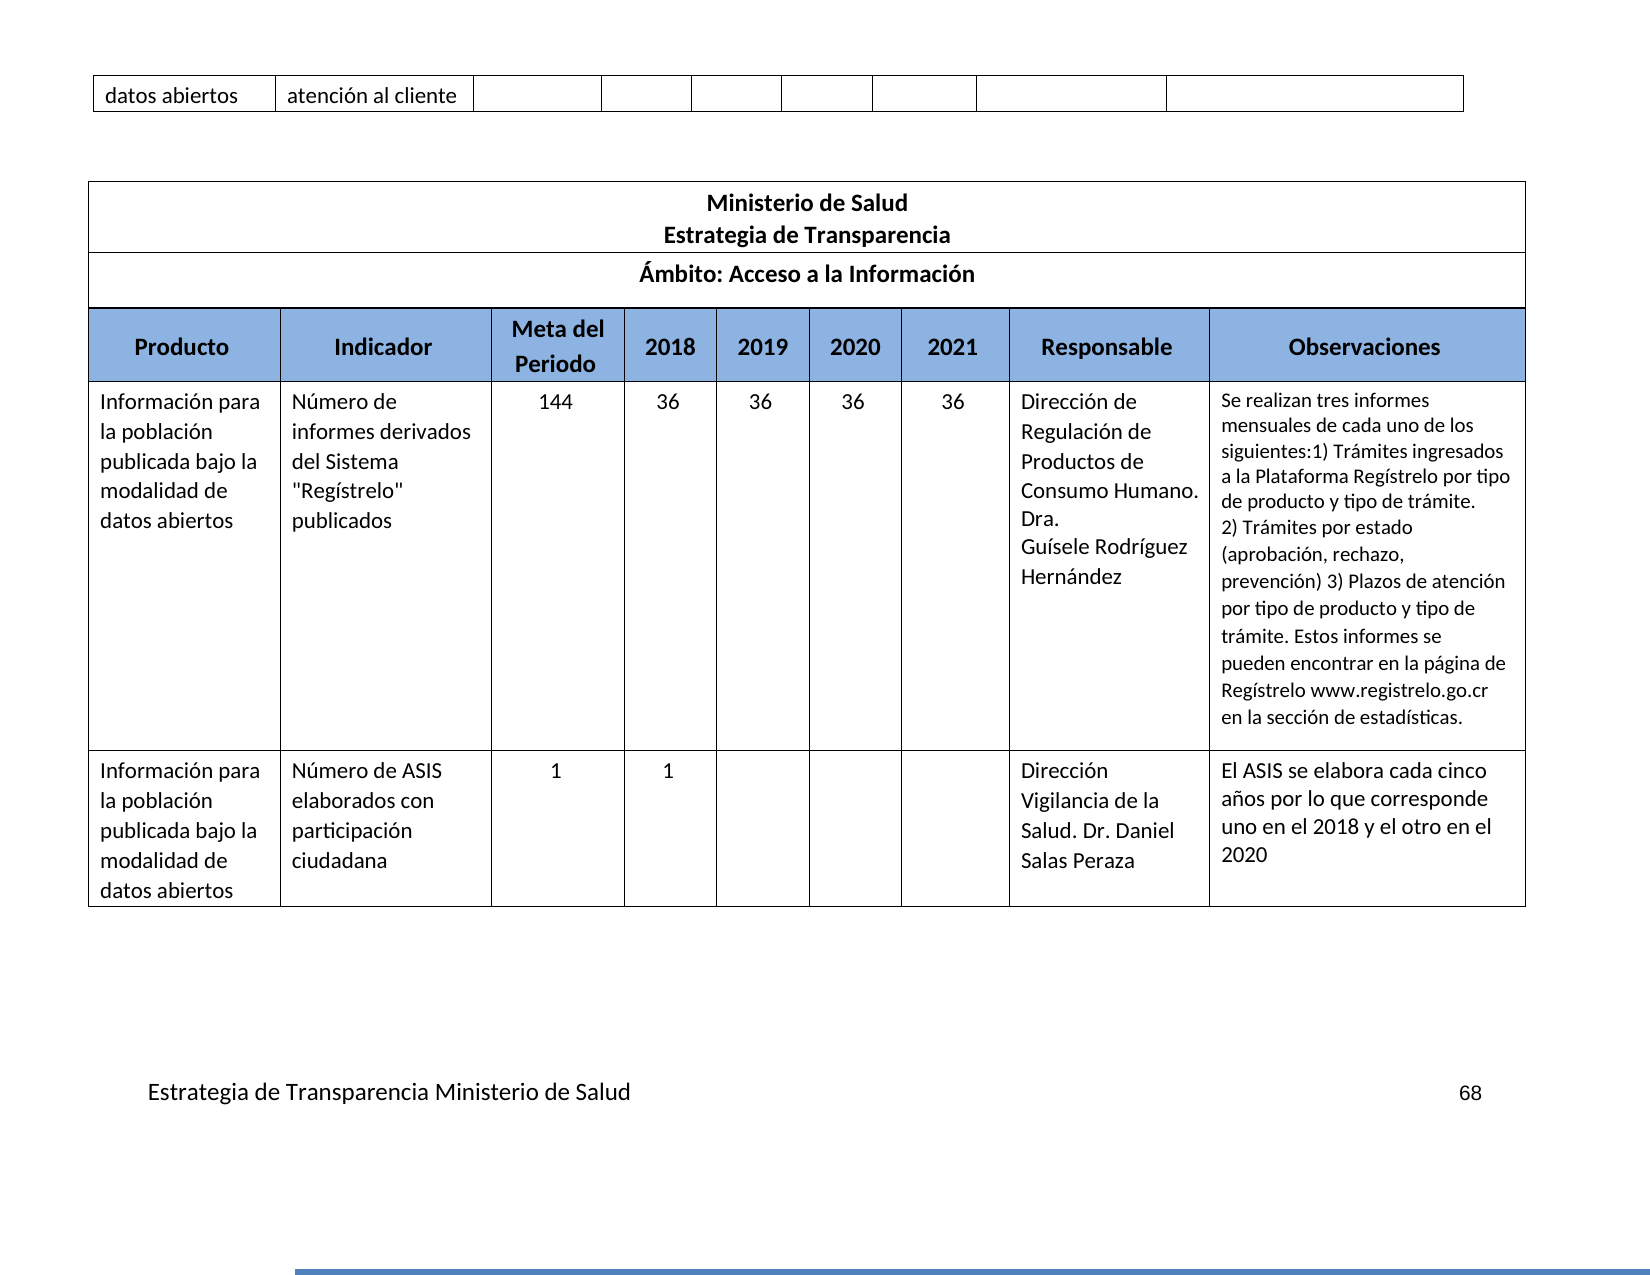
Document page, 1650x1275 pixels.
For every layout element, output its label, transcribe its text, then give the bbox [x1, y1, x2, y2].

table_cell [1010, 253, 1210, 307]
table_cell datos abiertos [94, 76, 275, 111]
table_cell Se realizan tres informes mensuales de cada uno de los siguientes:1) Trámites ingresados a la Plataforma Regístrelo por tipo de producto y tipo de trámite. 2) Trámites por estado (aprobación, rechazo, prevención) 3) Plazos de atención por tipo de producto y tipo de trámite. Estos informes se pueden encontrar en la página de Regístrelo www.registrelo.go.cr en la sección de estadísticas. [1210, 382, 1525, 750]
table_cell [977, 76, 1166, 111]
table_cell Dirección de Regulación de Productos de Consumo Humano. Dra. Guísele Rodríguez Hernández [1010, 382, 1209, 750]
table_cell 2019 [717, 309, 809, 381]
table_cell [89, 253, 280, 307]
table_cell atención al cliente [276, 76, 473, 111]
table_cell 1 [492, 751, 624, 906]
table_cell [89, 75, 93, 111]
table_cell Información para la población publicada bajo la modalidad de datos abiertos [89, 382, 280, 750]
table_cell Número de ASIS elaborados con participación ciudadana [281, 751, 491, 906]
table_cell [1210, 253, 1525, 307]
table_header Ministerio de Salud Estrategia de Transparencia [624, 182, 1009, 252]
table_cell [782, 76, 872, 111]
table_cell 1 [625, 751, 716, 906]
table_cell Indicador [281, 309, 491, 381]
table_cell [810, 751, 901, 906]
table_cell 36 [625, 382, 716, 750]
table_cell 2020 [810, 309, 901, 381]
table_cell [602, 76, 691, 111]
table_cell Información para la población publicada bajo la modalidad de datos abiertos [89, 751, 280, 906]
table_cell [1464, 75, 1506, 111]
table_cell 36 [810, 382, 901, 750]
table_header [89, 182, 280, 252]
table_cell El ASIS se elabora cada cinco años por lo que corresponde uno en el 2018 y el otro en el 2020 [1210, 751, 1525, 906]
table_cell 2018 [625, 309, 716, 381]
table_cell Responsable [1010, 309, 1209, 381]
table_header [492, 182, 624, 252]
table_cell [474, 76, 601, 111]
table_cell 144 [492, 382, 624, 750]
table_cell Producto [89, 309, 280, 381]
table_cell [717, 751, 809, 906]
table_cell Observaciones [1210, 309, 1525, 381]
table_header [1210, 182, 1525, 252]
table_cell 2021 [902, 309, 1009, 381]
table_cell [873, 76, 976, 111]
table_header [1010, 182, 1210, 252]
table_cell 36 [902, 382, 1009, 750]
table_cell [692, 76, 781, 111]
table_cell Número de informes derivados del Sistema "Regístrelo" publicados [281, 382, 491, 750]
table_cell 36 [717, 382, 809, 750]
table_cell [492, 253, 624, 307]
table_cell Meta del Periodo [492, 309, 624, 381]
table_cell [902, 751, 1009, 906]
table_cell Ámbito: Acceso a la Información [624, 253, 1009, 307]
table_cell [1167, 76, 1463, 111]
table_header [280, 182, 492, 252]
table_cell [280, 253, 492, 307]
table_cell Dirección Vigilancia de la Salud. Dr. Daniel Salas Peraza [1010, 751, 1209, 906]
